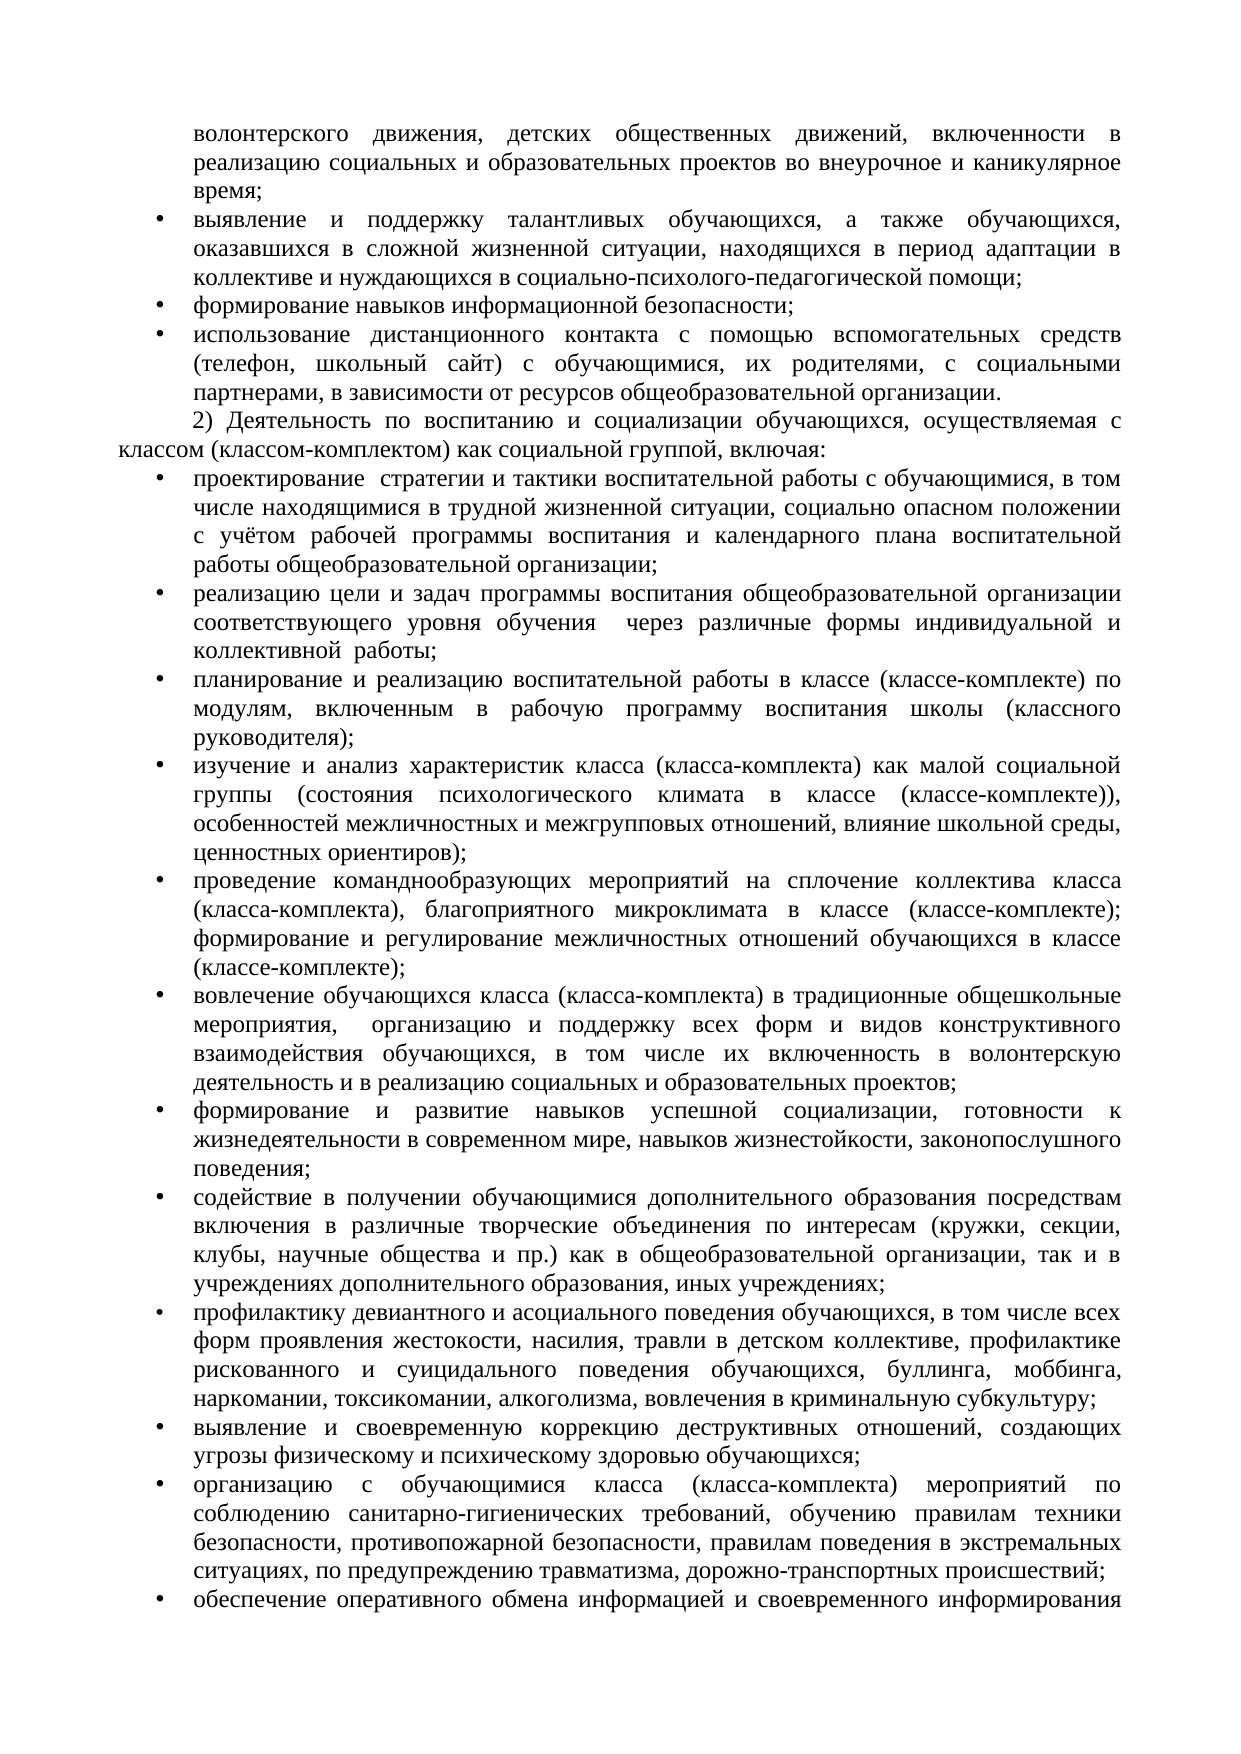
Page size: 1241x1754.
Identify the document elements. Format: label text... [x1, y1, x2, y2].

text 2) Деятельность по воспитанию и социализации обучающихся, осуществляемая с классом (классом-комплектом) как социальной группой, включая: [118, 406, 1122, 463]
list профилактику девиантного и асоциального поведения обучающихся, в том числе всех форм проявления жестокости, насилия, травли в детском коллективе, профилактике рискованного и суицидального поведения обучающихся, буллинга, моббинга, наркомании, токсикомании, алкоголизма, вовлечения в криминальную субкультуру; [156, 1297, 1122, 1412]
list организацию с обучающимися класса (класса-комплекта) мероприятий по соблюдению санитарно-гигиенических требований, обучению правилам техники безопасности, противопожарной безопасности, правилам поведения в экстремальных ситуациях, по предупреждению травматизма, дорожно-транспортных происшествий; [156, 1469, 1122, 1584]
list формирование навыков информационной безопасности; [156, 291, 1122, 319]
list выявление и своевременную коррекцию деструктивных отношений, создающих угрозы физическому и психическому здоровью обучающихся; [156, 1412, 1122, 1469]
list содействие в получении обучающимися дополнительного образования посредствам включения в различные творческие объединения по интересам (кружки, секции, клубы, научные общества и пр.) как в общеобразовательной организации, так и в учреждениях дополнительного образования, иных учреждениях; [156, 1182, 1122, 1297]
list выявление и поддержку талантливых обучающихся, а также обучающихся, оказавшихся в сложной жизненной ситуации, находящихся в период адаптации в коллективе и нуждающихся в социально-психолого-педагогической помощи; [156, 204, 1122, 291]
list изучение и анализ характеристик класса (класса-комплекта) как малой социальной группы (состояния психологического климата в классе (классе-комплекте)), особенностей межличностных и межгрупповых отношений, влияние школьной среды, ценностных ориентиров); [156, 751, 1122, 866]
list реализацию цели и задач программы воспитания общеобразовательной организации соответствующего уровня обучения через различные формы индивидуальной и коллективной работы; [156, 578, 1122, 664]
list обеспечение оперативного обмена информацией и своевременного информирования [156, 1584, 1122, 1613]
list планирование и реализацию воспитательной работы в классе (классе-комплекте) по модулям, включенным в рабочую программу воспитания школы (классного руководителя); [156, 664, 1122, 751]
list формирование и развитие навыков успешной социализации, готовности к жизнедеятельности в современном мире, навыков жизнестойкости, законопослушного поведения; [156, 1096, 1122, 1182]
list вовлечение обучающихся класса (класса-комплекта) в традиционные общешкольные мероприятия, организацию и поддержку всех форм и видов конструктивного взаимодействия обучающихся, в том числе их включенность в волонтерскую деятельность и в реализацию социальных и образовательных проектов; [156, 981, 1122, 1096]
list проведение команднообразующих мероприятий на сплочение коллектива класса (класса-комплекта), благоприятного микроклимата в классе (классе-комплекте); формирование и регулирование межличностных отношений обучающихся в классе (классе-комплекте); [156, 866, 1122, 981]
list проектирование стратегии и тактики воспитательной работы с обучающимися, в том числе находящимися в трудной жизненной ситуации, социально опасном положении с учётом рабочей программы воспитания и календарного плана воспитательной работы общеобразовательной организации; [156, 463, 1122, 578]
list волонтерского движения, детских общественных движений, включенности в реализацию социальных и образовательных проектов во внеурочное и каникулярное время; [156, 118, 1122, 204]
list использование дистанционного контакта с помощью вспомогательных средств (телефон, школьный сайт) с обучающимися, их родителями, с социальными партнерами, в зависимости от ресурсов общеобразовательной организации. [156, 319, 1122, 406]
